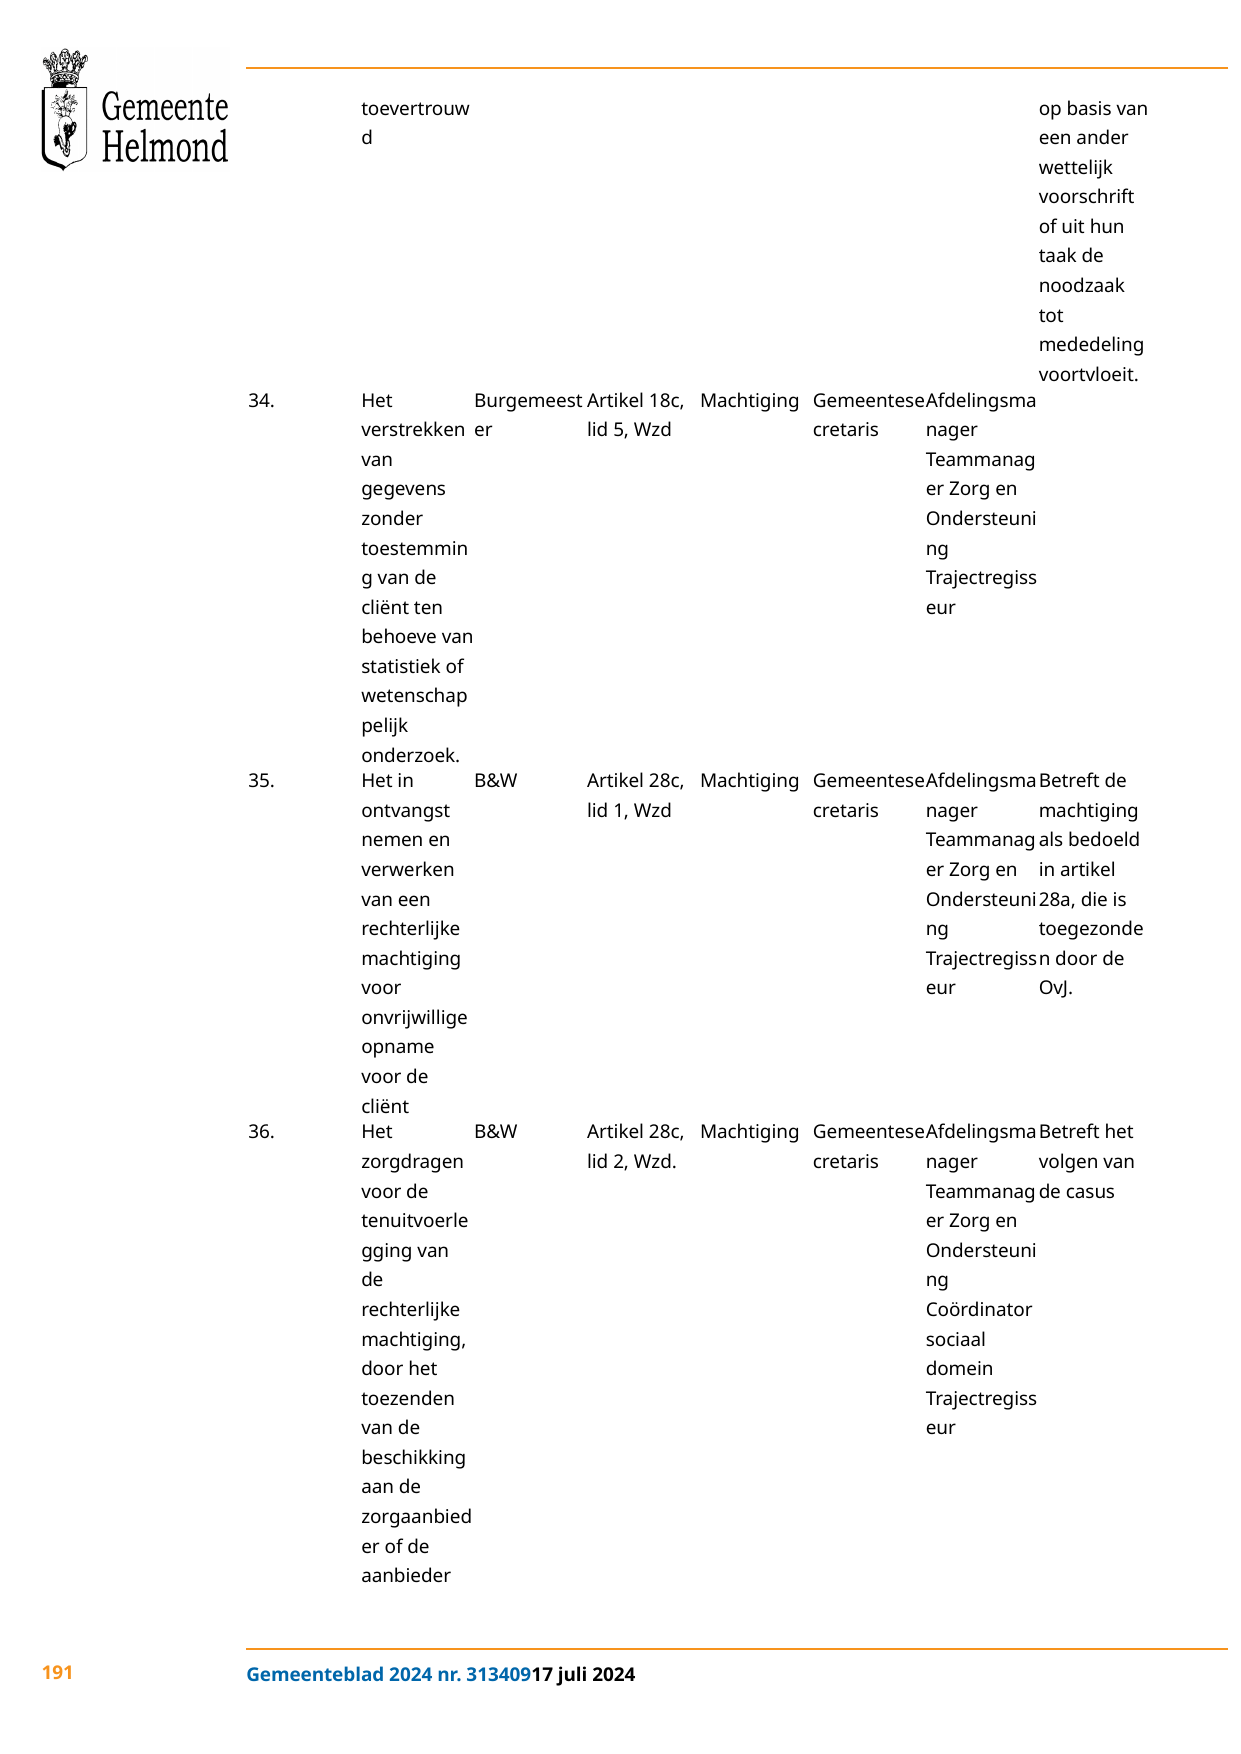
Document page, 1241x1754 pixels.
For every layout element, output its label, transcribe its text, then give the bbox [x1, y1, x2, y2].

table_cell Burgemeester [474, 387, 587, 767]
table_cell Artikel 18c, lid 5, Wzd [587, 387, 700, 767]
table_cell Machtiging [700, 387, 813, 767]
table_cell Betreft de machtiging als bedoeld in artikel 28a, die is toegezonden door de OvJ. [1039, 768, 1152, 1119]
table_cell Het verstrekken van gegevens zonder toestemming van de cliënt ten behoeve van statistiek of wetenschappelijk onderzoek. [361, 387, 474, 767]
table_cell B&W [474, 768, 587, 1119]
table_cell Afdelingsmanager Teammanager Zorg en Ondersteuning Trajectregisseur [926, 387, 1038, 767]
table_cell [700, 95, 813, 387]
table_cell Artikel 28c, lid 1, Wzd [587, 768, 700, 1119]
table_cell [587, 95, 700, 387]
table_cell [813, 95, 926, 387]
table_cell [926, 95, 1038, 387]
table_cell Afdelingsmanager Teammanager Zorg en Ondersteuning Trajectregisseur [926, 768, 1038, 1119]
table_cell Het zorgdragen voor de tenuitvoerlegging van de rechterlijke machtiging, door het toezenden van de beschikking aan de zorgaanbieder of de aanbieder [361, 1119, 474, 1588]
table_cell toevertrouwd [361, 95, 474, 387]
table_cell Het in ontvangst nemen en verwerken van een rechterlijke machtiging voor onvrijwillige opname voor de cliënt [361, 768, 474, 1119]
table_cell [474, 95, 587, 387]
table_cell 34. [248, 387, 361, 767]
table_cell B&W [474, 1119, 587, 1588]
table_cell 35. [248, 768, 361, 1119]
table_cell 36. [248, 1119, 361, 1588]
table_cell [248, 95, 361, 387]
table_cell op basis van een ander wettelijk voorschrift of uit hun taak de noodzaak tot mededeling voortvloeit. [1039, 95, 1152, 387]
table_cell Afdelingsmanager Teammanager Zorg en Ondersteuning Coördinator sociaal domein Trajectregisseur [926, 1119, 1038, 1588]
picture [41, 47, 231, 172]
table_cell Machtiging [700, 1119, 813, 1588]
table_cell [1039, 387, 1152, 767]
table_cell Betreft het volgen van de casus [1039, 1119, 1152, 1588]
table_cell Gemeentesecretaris [813, 387, 926, 767]
table_cell Gemeentesecretaris [813, 1119, 926, 1588]
table_cell Gemeentesecretaris [813, 768, 926, 1119]
table_cell Artikel 28c, lid 2, Wzd. [587, 1119, 700, 1588]
table_cell Machtiging [700, 768, 813, 1119]
